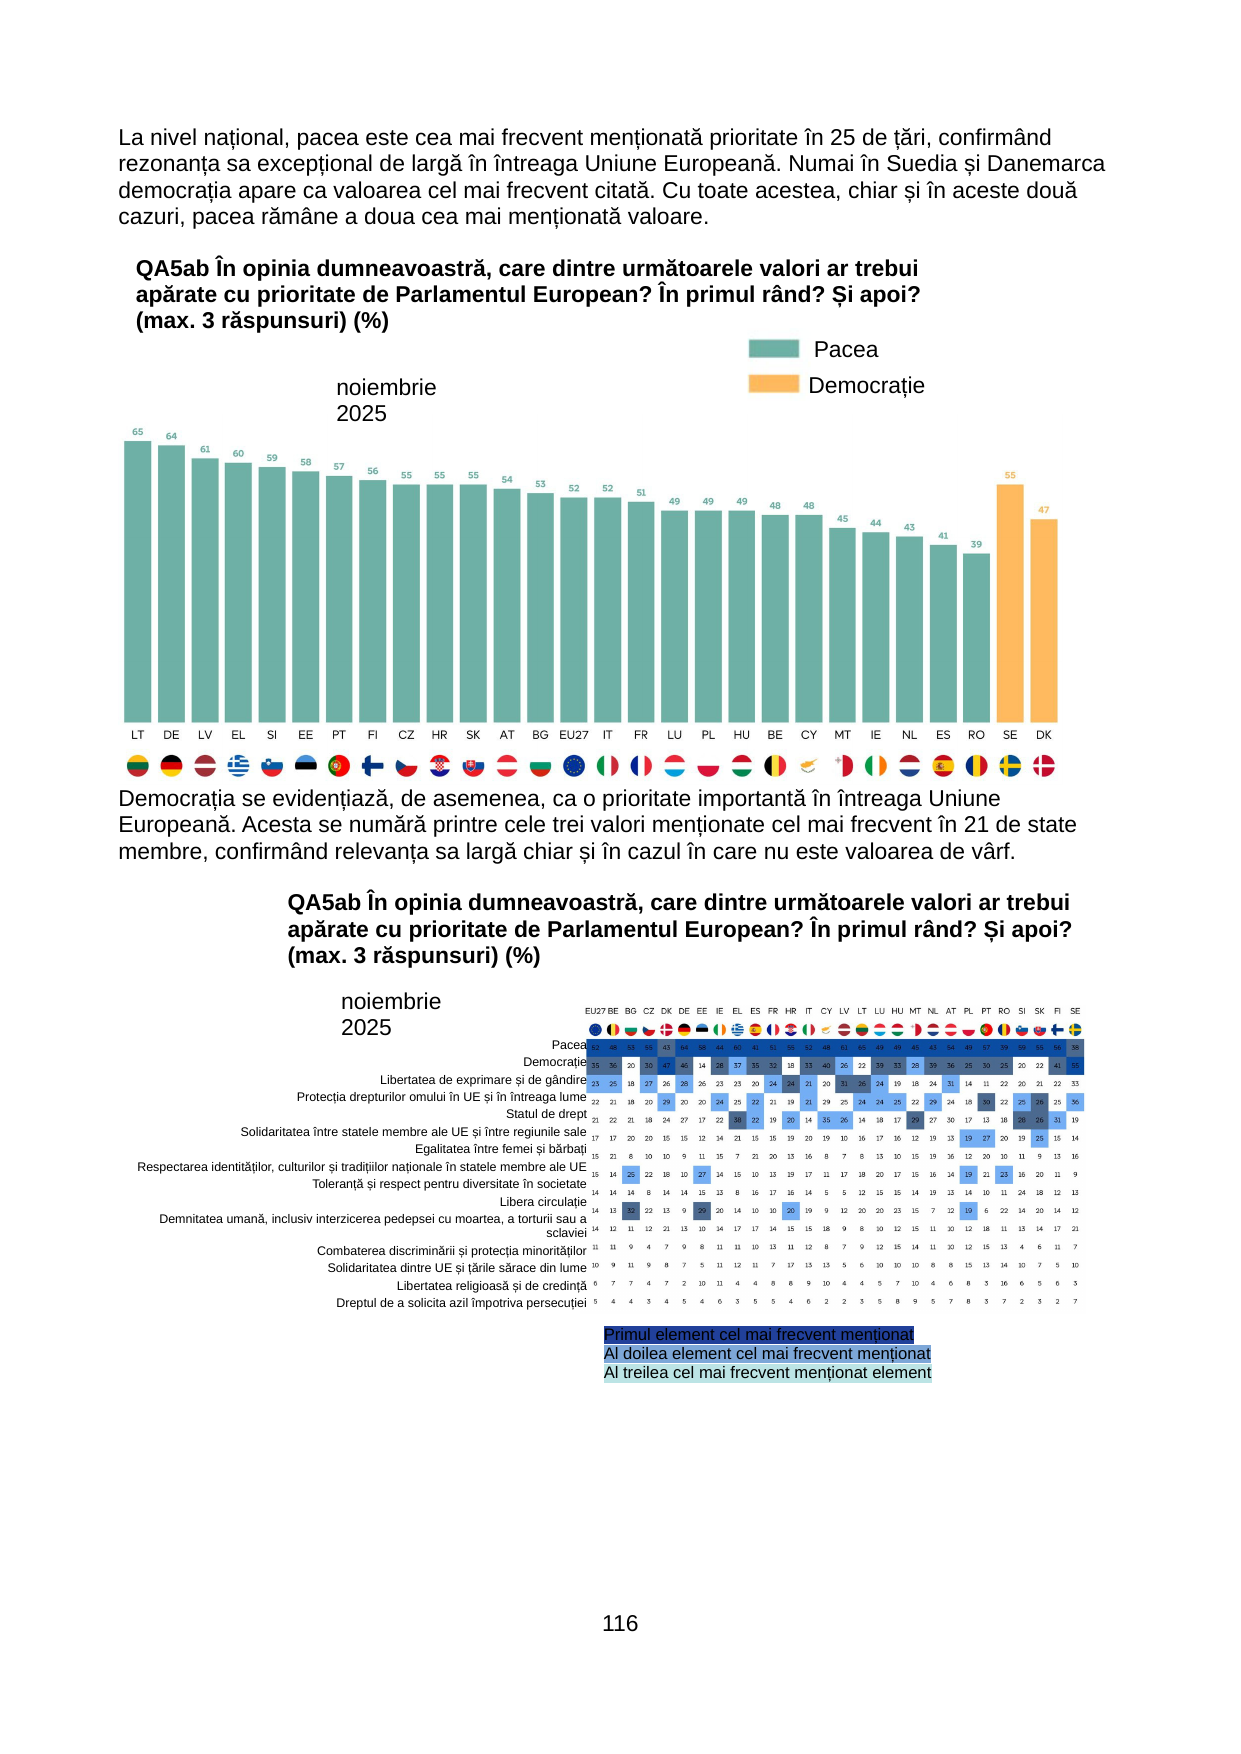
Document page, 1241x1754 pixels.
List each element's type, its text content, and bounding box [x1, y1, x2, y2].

picture [351, 414, 358, 420]
text La nivel național, pacea este cea mai frecvent menționată prioritate în 25 de țări, confirmând rezonanța sa excepțional de largă în întreaga Uniune Europeană. Numai în Suedia și Danemarca democrația apare ca valoarea cel mai frecvent citată. Cu toate acestea, chiar și în aceste două cazuri, pacea rămâne a doua cea mai menționată valoare. [118, 124, 1122, 229]
picture [740, 328, 816, 401]
text Democrația se evidențiază, de asemenea, ca o prioritate importantă în întreaga Uniune Europeană. Acesta se numără printre cele trei valori menționate cel mai frecvent în 21 de state membre, confirmând relevanța sa largă chiar și în cazul în care nu este valoarea de vârf. [118, 241, 1122, 864]
picture [580, 1005, 1086, 1314]
picture [118, 414, 1063, 785]
picture [812, 379, 816, 391]
